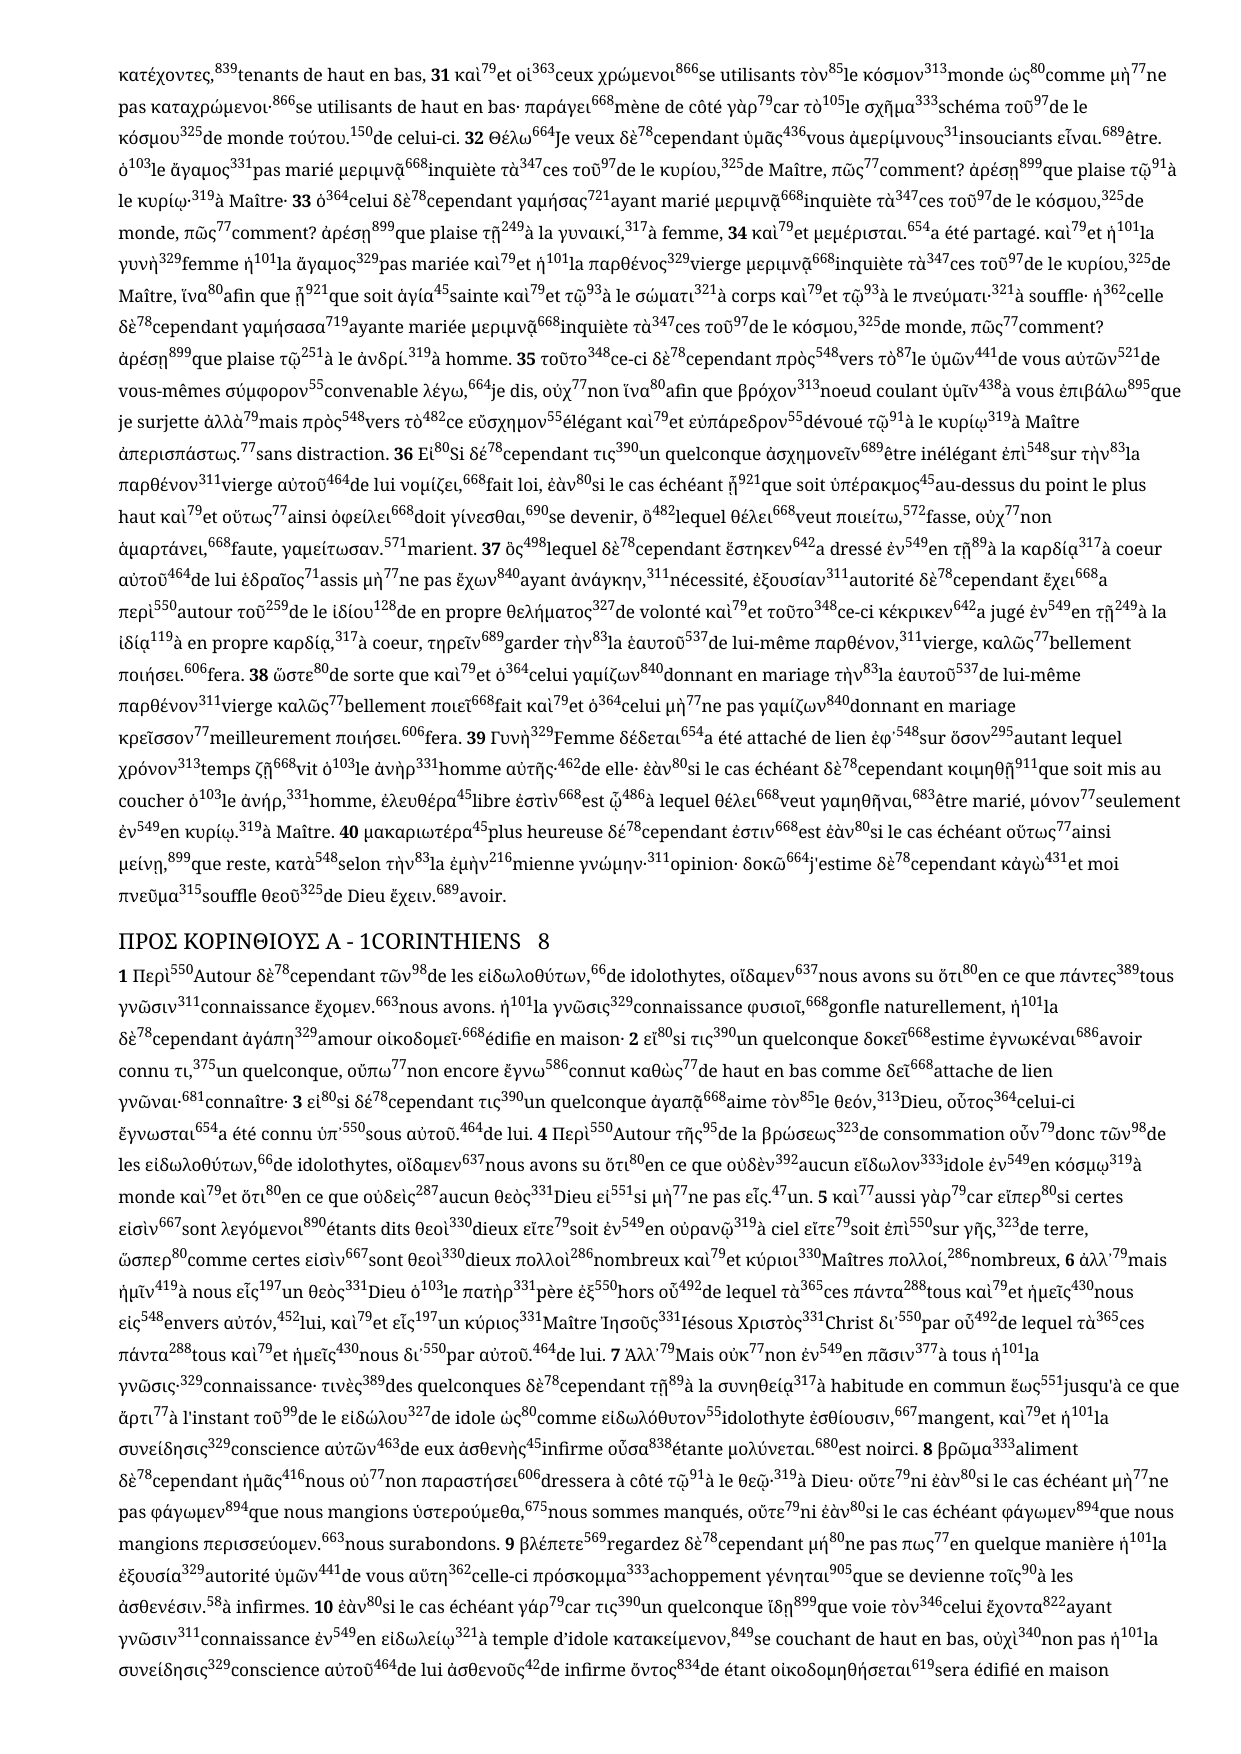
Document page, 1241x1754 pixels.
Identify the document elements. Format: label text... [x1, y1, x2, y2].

text 1 Περὶ550Autour δὲ78cependant ὧν493de lesquels ἐγράψατε,583vous graphâtes, καλὸν49beau ἀνθρώπῳ319à être humain γυναικὸς323de femme μὴ77ne pas ἅπτεσθαι·690se toucher· 2 διὰ548par le fait de δὲ78cependant τὰς82les πορνείας310pornations ἕκαστος390chacun τὴν83la ἑαυτοῦ537de lui-même γυναῖκα311femme ἐχέτω572ait καὶ79et ἑκάστη388chacune τὸν245le ἴδιον115en propre ἄνδρα313homme ἐχέτω.572ait. 3 τῇ89à la γυναικὶ317à femme ὁ103le ἀνὴρ331homme τὴν83la ὀφειλὴν311débit ἀποδιδότω,572redonne, ὁμοίως77semblablement δὲ78cependant καὶ77aussi ἡ101la γυνὴ329femme τῷ91à le ἀνδρί.319à homme. 4 ἡ101la γυνὴ329femme τοῦ259de le ἰδίου128de en propre σώματος327de corps οὐκ77non ἐξουσιάζει668domine en autorité ἀλλ᾽79mais ὁ103le ἀνήρ,331homme, ὁμοίως77semblablement δὲ78cependant καὶ77aussi ὁ103le ἀνὴρ331homme τοῦ259de le ἰδίου128de en propre σώματος327de corps οὐκ77non ἐξουσιάζει668domine en autorité ἀλλ᾽79mais ἡ101la γυνή.329femme. 5 μὴ77ne pas ἀποστερεῖτε569spoliez ἀλλήλους,501les uns les autres, εἰ80si μήτι340ne serait-ce que ἂν340le cas échéant ἐκ550hors συμφώνου67de consonant πρὸς548vers καιρόν,313moment, ἵνα80afin que σχολάσητε896que vous vaquiez τῇ89à la προσευχῇ317à prière καὶ79et πάλιν77de nouveau ἐπὶ548sur τὸ87le αὐτὸ348même ἦτε,918que vous soyez, ἵνα80afin que μὴ77ne pas πειράζῃ921que mette en tentation ὑμᾶς436vous ὁ103le σατανᾶς331Satanas διὰ548par le fait de τὴν83la ἀκρασίαν311intempérance ὑμῶν.441de vous. 6 τοῦτο348ce-ci δὲ78cependant λέγω664je dis κατὰ548selon συγγνώμην311connaissance commune οὐ77non κατ᾽548selon ἐπιταγήν.311mandat. 7 θέλω664je veux δὲ78cependant πάντας268tous ἀνθρώπους312êtres humains εἶναι689être ὡς80comme καὶ77aussi ἐμαυτόν·507moi-même· ἀλλ᾽79mais ἕκαστος390chacun ἴδιον348en propre ἔχει668a χάρισμα315don de grâce ἐκ550hors θεοῦ,325de Dieu, ὁ364celui μὲν79certes οὕτως,77ainsi, ὁ364celui δὲ78cependant οὕτως.77ainsi. 8 Λέγω664Je dis δὲ78cependant τοῖς90à les ἀγάμοις318à pas mariés καὶ79et ταῖς88à les χήραις,316à veuves, καλὸν49beau αὐτοῖς457à eux ἐὰν80si le cas échéant μείνωσιν898que restent ὡς80comme κἀγώ·431et moi· 9 εἰ80si δὲ78cependant οὐκ77non ἐγκρατεύονται,673se maîtrisent intérieur, γαμησάτωσαν,555marient, κρεῖττον49meilleur γάρ79car ἐστιν668est γαμῆσαι681marier ἢ79ou πυροῦσθαι.692être brûlé au feu. 10 Τοῖς351à Ceux δὲ78cependant γεγαμηκόσιν773à ayants mariés παραγγέλλω,664j'annonce à côté, οὐκ77non ἐγὼ431moi ἀλλ᾽79mais ὁ103le κύριος,331Maître, γυναῖκα311femme ἀπὸ550au loin ἀνδρὸς325de homme μὴ77ne pas χωρισθῆναι,683être séparé, 11 –935– ἐὰν80si le cas échéant δὲ78cependant καὶ77aussi χωρισθῇ,911que soit séparé, μενέτω572reste ἄγαμος329pas mariée ἢ79ou τῷ91à le ἀνδρὶ319à homme καταλλαγήτω,565soit échangé de haut en bas, –935– καὶ79et ἄνδρα313homme γυναῖκα311femme μὴ77ne pas ἀφιέναι.689abandonner. 12 Τοῖς90à Les δὲ78cependant λοιποῖς377à restants λέγω664je dis ἐγὼ431moi οὐχ77non ὁ103le κύριος·331Maître· εἴ80si τις287un quelconque ἀδελφὸς331frère γυναῖκα311femme ἔχει668a ἄπιστον2incroyante καὶ79et αὕτη362celle-ci συνευδοκεῖ668estime en bien avec οἰκεῖν689habiter maison μετ᾽550avec αὐτοῦ,464de lui, μὴ77ne pas ἀφιέτω572abandonne αὐτήν·450elle· 13 καὶ79et γυνὴ329femme εἴ80si τις285une quelconque ἔχει668a ἄνδρα313homme ἄπιστον4incroyant καὶ79et οὗτος364celui-ci συνευδοκεῖ668estime en bien avec οἰκεῖν689habiter maison μετ᾽550avec αὐτῆς,462de elle, μὴ77ne pas ἀφιέτω572abandonne τὸν245le ἄνδρα.313homme. 14 ἡγίασται654a été sanctifié γὰρ79car ὁ103le ἀνὴρ331homme ὁ103le ἄπιστος22incroyant ἐν549en τῇ249à la γυναικὶ317à femme καὶ79et ἡγίασται654a été sanctifié ἡ101la γυνὴ329femme ἡ101la ἄπιστος20incroyante ἐν549en τῷ91à le ἀδελφῷ·319à frère· ἐπεὶ80puisque ἄρα77par conséquent τὰ104les τέκνα332enfants ὑμῶν441de vous ἀκάθαρτά48impurs ἐστιν,668est, νῦν77maintenant δὲ78cependant ἅγιά48saints ἐστιν.668est. 15 εἰ80si δὲ78cependant ὁ103le ἄπιστος71incroyant χωρίζεται,680est séparé, χωριζέσθω·580soit séparé· οὐ77non δεδούλωται654a été esclavagé ὁ103le ἀδελφὸς331frère ἢ79ou ἡ101la ἀδελφὴ329soeur ἐν549en τοῖς92à les τοιούτοις·353à tels· ἐν549en δὲ78cependant εἰρήνῃ317à paix κέκληκεν642a appelé ἡμᾶς416nous ὁ103le θεός.331Dieu. 16 τί399quel γὰρ79car οἶδας,640tu as su, γύναι,335femme, εἰ80si τὸν85le ἄνδρα313homme σώσεις;604tu sauveras; ἢ79ou τί399quel οἶδας,640tu as su, ἄνερ,337homme, εἰ340si τὴν83la γυναῖκα311femme σώσεις;604tu sauveras; 17 Εἰ551Si μὴ77ne pas ἑκάστῳ378à chacun ὡς80comme ἐμέρισεν586partagea ὁ103le κύριος,331Maître, ἕκαστον373chacun ὡς80comme κέκληκεν642a appelé ὁ103le θεός,331Dieu, οὕτως77ainsi περιπατείτω.572piétine autour. καὶ79et οὕτως77ainsi ἐν549en ταῖς88à les ἐκκλησίαις316à églises πάσαις272à toutes διατάσσομαι.670je m'ordonne au-travers. 18 περιτετμημένος813ayant été circoncit τις390un quelconque ἐκλήθη,600fut appelé, μὴ77ne pas ἐπισπάσθω·576se tire sur· ἐν549en ἀκροβυστίᾳ317à prépuce κέκληταί654a été appelé τις,390un quelconque, μὴ77ne pas περιτεμνέσθω.580soit circoncit. 19 ἡ101la περιτομὴ329circoncision οὐδέν392aucun ἐστιν668est καὶ79et ἡ101la ἀκροβυστία329prépuce οὐδέν392aucun ἐστιν,668est, ἀλλὰ79mais τήρησις329garde ἐντολῶν322de commandements θεοῦ.325de Dieu. 20 ἕκαστος390chacun ἐν549en τῇ89à la κλήσει317à appellation ᾗ484à laquelle ἐκλήθη,600fut appelé, ἐν549en ταύτῃ350à celle-ci μενέτω.572reste. 21 δοῦλος331mâle esclave ἐκλήθης,598tu fus appelé, μή77ne pas σοι439à toi μελέτω·572soucie· ἀλλ᾽79mais εἰ80si καὶ77aussi δύνασαι672tu te peux ἐλεύθερος47libre γενέσθαι,682se devenir, μᾶλλον77davantage χρῆσαι.558te utilise. 22 ὁ364celui γὰρ79car ἐν549en κυρίῳ319à Maître κληθεὶς760ayant été appelé δοῦλος331mâle esclave ἀπελεύθερος331libre loin κυρίου325de Maître ἐστίν,668est, ὁμοίως77semblablement ὁ103le ἐλεύθερος71libre κληθεὶς760ayant été appelé δοῦλός331mâle esclave ἐστιν668est Χριστοῦ.325de Christ. 23 τιμῆς323de valeur ἠγοράσθητε·597vous fûtes acheté à l'agora· μὴ77ne pas γίνεσθε573que vous vous devenez δοῦλοι330mâles esclaves ἀνθρώπων.324de êtres humains. 24 ἕκαστος390chacun ἐν549en ᾧ488à lequel ἐκλήθη,600fut appelé, ἀδελφοί,336frères, ἐν549en τούτῳ354à ce-ci μενέτω572reste παρὰ549à côté θεῷ.319à Dieu. 25 Περὶ550Autour δὲ78cependant τῶν94de les παρθένων322de vierges ἐπιταγὴν311mandat κυρίου325de Maître οὐκ77non ἔχω,664j'ai, γνώμην311opinion δὲ78cependant δίδωμι664je donne ὡς80comme ἠλεημένος813ayant été fait miséricorde ὑπὸ550sous κυρίου325de Maître πιστὸς47croyable εἶναι.689être. 26 Νομίζω664Je fais loi οὖν79donc τοῦτο140ce-ci καλὸν34beau ὑπάρχειν689subsister διὰ548par le fait de τὴν83la ἐνεστῶσαν768ayante dressée dedans ἀνάγκην,311nécessité, ὅτι80en ce que καλὸν49beau ἀνθρώπῳ319à être humain τὸ366ce οὕτως77ainsi εἶναι.689être. 27 δέδεσαι652tu as été attaché de lien γυναικί,317à femme, μὴ77ne pas ζήτει570cherche λύσιν·311déliage· λέλυσαι652tu as été délié ἀπὸ550au loin γυναικός,323de femme, μὴ77ne pas ζήτει570cherche γυναῖκα.311femme. 28 ἐὰν80si le cas échéant δὲ78cependant καὶ77aussi γαμήσῃς,897que tu maries, οὐχ77non ἥμαρτες,584tu fautas, καὶ79et ἐὰν80si le cas échéant γήμῃ899que marie ἡ101la παρθένος,329vierge, οὐχ77non ἥμαρτεν·586fauta· θλῖψιν311oppression δὲ78cependant τῇ89à la σαρκὶ317à chair ἕξουσιν605auront οἱ102les τοιοῦτοι,363tels, ἐγὼ431moi δὲ78cependant ὑμῶν441de vous φείδομαι.670je m'épargne. 29 Τοῦτο348Ce-ci δέ78cependant φημι,664je déclare, ἀδελφοί,336frères, ὁ103le καιρὸς331moment συνεσταλμένος813ayant été équipé ensemble ἐστίν·668est· τὸ87le λοιπόν,375restant, ἵνα80afin que καὶ77aussi οἱ363ceux ἔχοντες839ayants γυναῖκας310femmes ὡς80comme μὴ77ne pas ἔχοντες839ayants ὦσιν920que soient 30 καὶ79et οἱ363ceux κλαίοντες839pleurants ὡς80comme μὴ77ne pas κλαίοντες839pleurants καὶ79et οἱ363ceux χαίροντες839étants de joie ὡς80comme μὴ77ne pas χαίροντες839étants de joie καὶ79et οἱ363ceux ἀγοράζοντες839achetants à l'agora ὡς80comme μὴ77ne pas κατέχοντες,839tenants de haut en bas, 31 καὶ79et οἱ363ceux χρώμενοι866se utilisants τὸν85le κόσμον313monde ὡς80comme μὴ77ne pas καταχρώμενοι·866se utilisants de haut en bas· παράγει668mène de côté γὰρ79car τὸ105le σχῆμα333schéma τοῦ97de le κόσμου325de monde τούτου.150de celui-ci. 32 Θέλω664Je veux δὲ78cependant ὑμᾶς436vous ἀμερίμνους31insouciants εἶναι.689être. ὁ103le ἄγαμος331pas marié μεριμνᾷ668inquiète τὰ347ces τοῦ97de le κυρίου,325de Maître, πῶς77comment? ἀρέσῃ899que plaise τῷ91à le κυρίῳ·319à Maître· 33 ὁ364celui δὲ78cependant γαμήσας721ayant marié μεριμνᾷ668inquiète τὰ347ces τοῦ97de le κόσμου,325de monde, πῶς77comment? ἀρέσῃ899que plaise τῇ249à la γυναικί,317à femme, 34 καὶ79et μεμέρισται.654a été partagé. καὶ79et ἡ101la γυνὴ329femme ἡ101la ἄγαμος329pas mariée καὶ79et ἡ101la παρθένος329vierge μεριμνᾷ668inquiète τὰ347ces τοῦ97de le κυρίου,325de Maître, ἵνα80afin que ᾖ921que soit ἁγία45sainte καὶ79et τῷ93à le σώματι321à corps καὶ79et τῷ93à le πνεύματι·321à souffle· ἡ362celle δὲ78cependant γαμήσασα719ayante mariée μεριμνᾷ668inquiète τὰ347ces τοῦ97de le κόσμου,325de monde, πῶς77comment? ἀρέσῃ899que plaise τῷ251à le ἀνδρί.319à homme. 35 τοῦτο348ce-ci δὲ78cependant πρὸς548vers τὸ87le ὑμῶν441de vous αὐτῶν521de vous-mêmes σύμφορον55convenable λέγω,664je dis, οὐχ77non ἵνα80afin que βρόχον313noeud coulant ὑμῖν438à vous ἐπιβάλω895que je surjette ἀλλὰ79mais πρὸς548vers τὸ482ce εὔσχημον55élégant καὶ79et εὐπάρεδρον55dévoué τῷ91à le κυρίῳ319à Maître ἀπερισπάστως.77sans distraction. 36 Εἰ80Si δέ78cependant τις390un quelconque ἀσχημονεῖν689être inélégant ἐπὶ548sur τὴν83la παρθένον311vierge αὐτοῦ464de lui νομίζει,668fait loi, ἐὰν80si le cas échéant ᾖ921que soit ὑπέρακμος45au-dessus du point le plus haut καὶ79et οὕτως77ainsi ὀφείλει668doit γίνεσθαι,690se devenir, ὃ482lequel θέλει668veut ποιείτω,572fasse, οὐχ77non ἁμαρτάνει,668faute, γαμείτωσαν.571marient. 37 ὃς498lequel δὲ78cependant ἕστηκεν642a dressé ἐν549en τῇ89à la καρδίᾳ317à coeur αὐτοῦ464de lui ἑδραῖος71assis μὴ77ne pas ἔχων840ayant ἀνάγκην,311nécessité, ἐξουσίαν311autorité δὲ78cependant ἔχει668a περὶ550autour τοῦ259de le ἰδίου128de en propre θελήματος327de volonté καὶ79et τοῦτο348ce-ci κέκρικεν642a jugé ἐν549en τῇ249à la ἰδίᾳ119à en propre καρδίᾳ,317à coeur, τηρεῖν689garder τὴν83la ἑαυτοῦ537de lui-même παρθένον,311vierge, καλῶς77bellement ποιήσει.606fera. 38 ὥστε80de sorte que καὶ79et ὁ364celui γαμίζων840donnant en mariage τὴν83la ἑαυτοῦ537de lui-même παρθένον311vierge καλῶς77bellement ποιεῖ668fait καὶ79et ὁ364celui μὴ77ne pas γαμίζων840donnant en mariage κρεῖσσον77meilleurement ποιήσει.606fera. 39 Γυνὴ329Femme δέδεται654a été attaché de lien ἐφ᾽548sur ὅσον295autant lequel χρόνον313temps ζῇ668vit ὁ103le ἀνὴρ331homme αὐτῆς·462de elle· ἐὰν80si le cas échéant δὲ78cependant κοιμηθῇ911que soit mis au coucher ὁ103le ἀνήρ,331homme, ἐλευθέρα45libre ἐστὶν668est ᾧ486à lequel θέλει668veut γαμηθῆναι,683être marié, μόνον77seulement ἐν549en κυρίῳ.319à Maître. 40 μακαριωτέρα45plus heureuse δέ78cependant ἐστιν668est ἐὰν80si le cas échéant οὕτως77ainsi μείνῃ,899que reste, κατὰ548selon τὴν83la ἐμὴν216mienne γνώμην·311opinion· δοκῶ664j'estime δὲ78cependant κἀγὼ431et moi πνεῦμα315souffle θεοῦ325de Dieu ἔχειν.689avoir. [118, 59, 1181, 907]
text ΠΡΟΣ ΚΟΡΙΝΘΙΟΥΣ Α - 1CORINTHIENS 8 [118, 926, 1181, 956]
text 1 Περὶ550Autour δὲ78cependant τῶν98de les εἰδωλοθύτων,66de idolothytes, οἴδαμεν637nous avons su ὅτι80en ce que πάντες389tous γνῶσιν311connaissance ἔχομεν.663nous avons. ἡ101la γνῶσις329connaissance φυσιοῖ,668gonfle naturellement, ἡ101la δὲ78cependant ἀγάπη329amour οἰκοδομεῖ·668édifie en maison· 2 εἴ80si τις390un quelconque δοκεῖ668estime ἐγνωκέναι686avoir connu τι,375un quelconque, οὔπω77non encore ἔγνω586connut καθὼς77de haut en bas comme δεῖ668attache de lien γνῶναι·681connaître· 3 εἰ80si δέ78cependant τις390un quelconque ἀγαπᾷ668aime τὸν85le θεόν,313Dieu, οὗτος364celui-ci ἔγνωσται654a été connu ὑπ᾽550sous αὐτοῦ.464de lui. 4 Περὶ550Autour τῆς95de la βρώσεως323de consommation οὖν79donc τῶν98de les εἰδωλοθύτων,66de idolothytes, οἴδαμεν637nous avons su ὅτι80en ce que οὐδὲν392aucun εἴδωλον333idole ἐν549en κόσμῳ319à monde καὶ79et ὅτι80en ce que οὐδεὶς287aucun θεὸς331Dieu εἰ551si μὴ77ne pas εἷς.47un. 5 καὶ77aussi γὰρ79car εἴπερ80si certes εἰσὶν667sont λεγόμενοι890étants dits θεοὶ330dieux εἴτε79soit ἐν549en οὐρανῷ319à ciel εἴτε79soit ἐπὶ550sur γῆς,323de terre, ὥσπερ80comme certes εἰσὶν667sont θεοὶ330dieux πολλοὶ286nombreux καὶ79et κύριοι330Maîtres πολλοί,286nombreux, 6 ἀλλ᾽79mais ἡμῖν419à nous εἷς197un θεὸς331Dieu ὁ103le πατὴρ331père ἐξ550hors οὗ492de lequel τὰ365ces πάντα288tous καὶ79et ἡμεῖς430nous εἰς548envers αὐτόν,452lui, καὶ79et εἷς197un κύριος331Maître Ἰησοῦς331Iésous Χριστὸς331Christ δι᾽550par οὗ492de lequel τὰ365ces πάντα288tous καὶ79et ἡμεῖς430nous δι᾽550par αὐτοῦ.464de lui. 7 Ἀλλ᾽79Mais οὐκ77non ἐν549en πᾶσιν377à tous ἡ101la γνῶσις·329connaissance· τινὲς389des quelconques δὲ78cependant τῇ89à la συνηθείᾳ317à habitude en commun ἕως551jusqu'à ce que ἄρτι77à l'instant τοῦ99de le εἰδώλου327de idole ὡς80comme εἰδωλόθυτον55idolothyte ἐσθίουσιν,667mangent, καὶ79et ἡ101la συνείδησις329conscience αὐτῶν463de eux ἀσθενὴς45infirme οὖσα838étante μολύνεται.680est noirci. 8 βρῶμα333aliment δὲ78cependant ἡμᾶς416nous οὐ77non παραστήσει606dressera à côté τῷ91à le θεῷ·319à Dieu· οὔτε79ni ἐὰν80si le cas échéant μὴ77ne pas φάγωμεν894que nous mangions ὑστερούμεθα,675nous sommes manqués, οὔτε79ni ἐὰν80si le cas échéant φάγωμεν894que nous mangions περισσεύομεν.663nous surabondons. 9 βλέπετε569regardez δὲ78cependant μή80ne pas πως77en quelque manière ἡ101la ἐξουσία329autorité ὑμῶν441de vous αὕτη362celle-ci πρόσκομμα333achoppement γένηται905que se devienne τοῖς90à les ἀσθενέσιν.58à infirmes. 10 ἐὰν80si le cas échéant γάρ79car τις390un quelconque ἴδῃ899que voie τὸν346celui ἔχοντα822ayant γνῶσιν311connaissance ἐν549en εἰδωλείῳ321à temple d’idole κατακείμενον,849se couchant de haut en bas, οὐχὶ340non pas ἡ101la συνείδησις329conscience αὐτοῦ464de lui ἀσθενοῦς42de infirme ὄντος834de étant οἰκοδομηθήσεται619sera édifié en maison εἰς548envers τὸ348ce τὰ86les εἰδωλόθυτα54idolothytes ἐσθίειν;689manger; 11 ἀπόλλυται680est dépéri γὰρ79car ὁ364celui ἀσθενῶν840étant infirme ἐν549en τῇ89à la σῇ235à tienne γνώσει,317à connaissance, ὁ103le ἀδελφὸς331frère δι᾽548par le fait de ὃν480lequel Χριστὸς331Christ ἀπέθανεν.586mourut loin. 12 οὕτως77ainsi δὲ78cependant ἁμαρτάνοντες839fautants εἰς548envers τοὺς84les ἀδελφοὺς312frères καὶ79et τύπτοντες839tapants αὐτῶν463de eux τὴν83la συνείδησιν311conscience ἀσθενοῦσαν820étante infirme εἰς548envers Χριστὸν313Christ ἁμαρτάνετε.665vous fautez. 13 διόπερ79c'est pourquoi certes εἰ80si βρῶμα333aliment σκανδαλίζει668scandalise τὸν85le ἀδελφόν313frère μου,424de moi, οὐ77non μὴ77ne pas φάγω895que je mange κρέα314viandes εἰς548envers τὸν85le αἰῶνα,313ère, ἵνα80afin que μὴ77ne pas τὸν85le ἀδελφόν313frère μου424de moi σκανδαλίσω.895que je scandalise. [118, 960, 1181, 1682]
